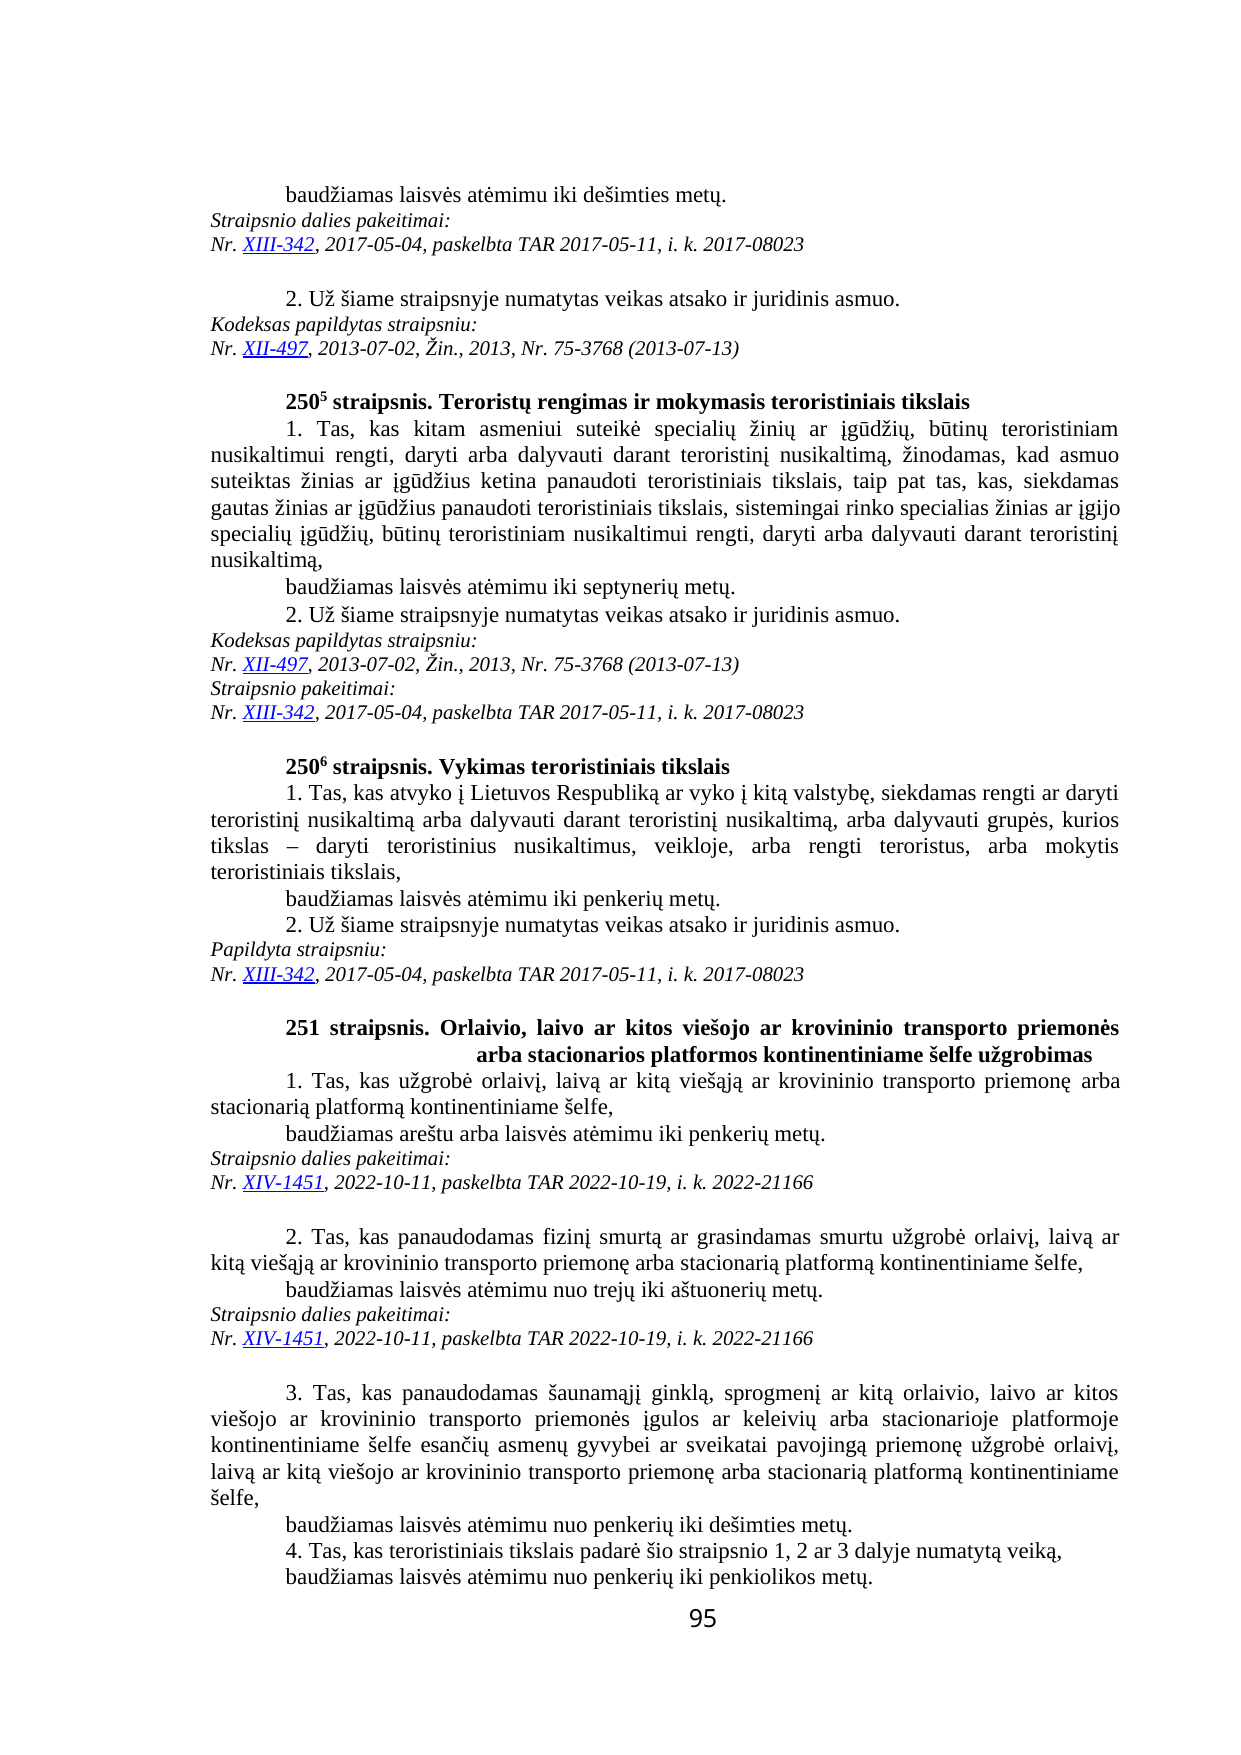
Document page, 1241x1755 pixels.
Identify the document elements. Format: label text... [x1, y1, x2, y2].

text 2. Už šiame straipsnyje numatytas veikas atsako ir juridinis asmuo. [210, 599, 1120, 628]
text 4. Tas, kas teroristiniais tikslais padarė šio straipsnio 1, 2 ar 3 dalyje numatytą veiką, [210, 1537, 1120, 1563]
text Nr. XIV-1451, 2022-10-11, paskelbta TAR 2022-10-19, i. k. 2022-21166 [210, 1170, 1120, 1194]
text Straipsnio dalies pakeitimai: [210, 1302, 1120, 1326]
text 2. Už šiame straipsnyje numatytas veikas atsako ir juridinis asmuo. [210, 911, 1120, 937]
text 2506 straipsnis. Vykimas teroristiniais tikslais [210, 753, 1120, 779]
text 2505 straipsnis. Teroristų rengimas ir mokymasis teroristiniais tikslais [210, 388, 1120, 415]
text Straipsnio pakeitimai: [210, 676, 1120, 700]
text Kodeksas papildytas straipsniu: [210, 311, 1120, 336]
text 1. Tas, kas kitam asmeniui suteikė specialių žinių ar įgūdžių, būtinų teroristiniam nusikaltimui rengti, daryti arba dalyvauti darant teroristinį nusikaltimą, žinodamas, kad asmuo suteiktas žinias ar įgūdžius ketina panaudoti teroristiniais tikslais, taip pat tas, kas, siekdamas gautas žinias ar įgūdžius panaudoti teroristiniais tikslais, sistemingai rinko specialias žinias ar įgijo specialių įgūdžių, būtinų teroristiniam nusikaltimui rengti, daryti arba dalyvauti darant teroristinį nusikaltimą, [210, 415, 1120, 573]
text Nr. XII-497, 2013-07-02, Žin., 2013, Nr. 75-3768 (2013-07-13) [210, 652, 1120, 676]
text Kodeksas papildytas straipsniu: [210, 628, 1120, 652]
text 1. Tas, kas užgrobė orlaivį, laivą ar kitą viešąją ar krovininio transporto priemonę arba stacionarią platformą kontinentiniame šelfe, [210, 1067, 1120, 1120]
text baudžiamas laisvės atėmimu nuo penkerių iki dešimties metų. [210, 1511, 1120, 1537]
text Straipsnio dalies pakeitimai: [210, 1146, 1120, 1170]
text Nr. XIII-342, 2017-05-04, paskelbta TAR 2017-05-11, i. k. 2017-08023 [210, 232, 1120, 256]
text Nr. XII-497, 2013-07-02, Žin., 2013, Nr. 75-3768 (2013-07-13) [210, 336, 1120, 359]
text baudžiamas laisvės atėmimu nuo trejų iki aštuonerių metų. [210, 1276, 1120, 1302]
text baudžiamas laisvės atėmimu iki septynerių metų. [210, 573, 1120, 599]
text Straipsnio dalies pakeitimai: [210, 208, 1120, 232]
text baudžiamas laisvės atėmimu iki dešimties metų. [210, 179, 1120, 208]
text Nr. XIII-342, 2017-05-04, paskelbta TAR 2017-05-11, i. k. 2017-08023 [210, 700, 1120, 724]
text 3. Tas, kas panaudodamas šaunamąjį ginklą, sprogmenį ar kitą orlaivio, laivo ar kitos viešojo ar krovininio transporto priemonės įgulos ar keleivių arba stacionarioje platformoje kontinentiniame šelfe esančių asmenų gyvybei ar sveikatai pavojingą priemonę užgrobė orlaivį, laivą ar kitą viešojo ar krovininio transporto priemonę arba stacionarią platformą kontinentiniame šelfe, [210, 1379, 1120, 1511]
text baudžiamas areštu arba laisvės atėmimu iki penkerių metų. [210, 1120, 1120, 1146]
text baudžiamas laisvės atėmimu nuo penkerių iki penkiolikos metų. [210, 1563, 1120, 1590]
text Papildyta straipsniu: [210, 937, 1120, 961]
text 2. Tas, kas panaudodamas fizinį smurtą ar grasindamas smurtu užgrobė orlaivį, laivą ar kitą viešąją ar krovininio transporto priemonę arba stacionarią platformą kontinentiniame šelfe, [210, 1223, 1120, 1276]
text Nr. XIII-342, 2017-05-04, paskelbta TAR 2017-05-11, i. k. 2017-08023 [210, 961, 1120, 986]
text 251 straipsnis. Orlaivio, laivo ar kitos viešojo ar krovininio transporto priemonės arba stacionarios platformos kontinentiniame šelfe užgrobimas [285, 1014, 1120, 1067]
text Nr. XIV-1451, 2022-10-11, paskelbta TAR 2022-10-19, i. k. 2022-21166 [210, 1326, 1120, 1350]
text 1. Tas, kas atvyko į Lietuvos Respubliką ar vyko į kitą valstybę, siekdamas rengti ar daryti teroristinį nusikaltimą arba dalyvauti darant teroristinį nusikaltimą, arba dalyvauti grupės, kurios tikslas – daryti teroristinius nusikaltimus, veikloje, arba rengti teroristus, arba mokytis teroristiniais tikslais, [210, 779, 1120, 885]
text baudžiamas laisvės atėmimu iki penkerių metų. [210, 885, 1120, 911]
text 2. Už šiame straipsnyje numatytas veikas atsako ir juridinis asmuo. [210, 285, 1120, 311]
